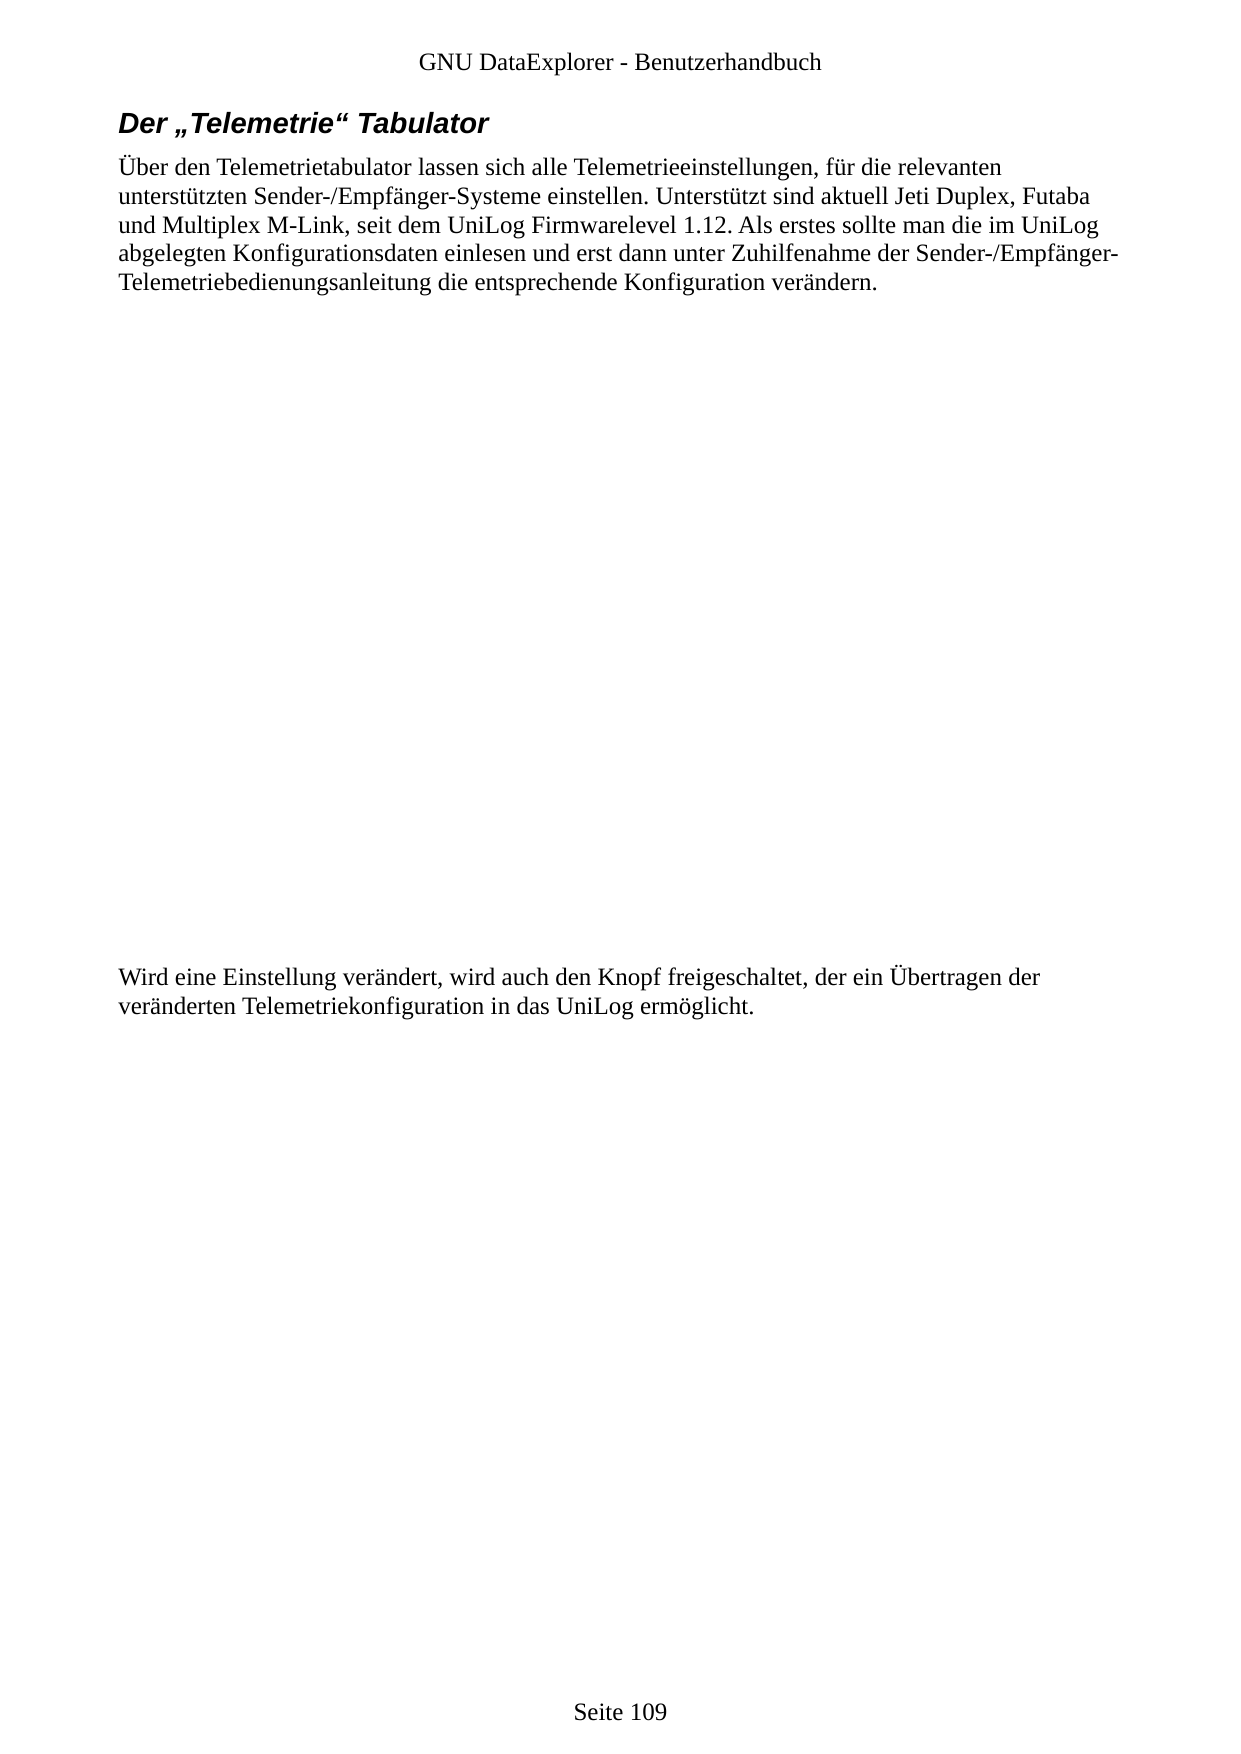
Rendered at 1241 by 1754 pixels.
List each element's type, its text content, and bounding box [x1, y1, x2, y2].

text Wird eine Einstellung verändert, wird auch den Knopf freigeschaltet, der ein Übertragen der veränderten Telemetriekonfiguration in das UniLog ermöglicht. [118, 962, 1122, 1019]
subtitle Der „Telemetrie“ Tabulator [118, 106, 1122, 140]
text Über den Telemetrietabulator lassen sich alle Telemetrieeinstellungen, für die relevanten unterstützten Sender-/Empfänger-Systeme einstellen. Unterstützt sind aktuell Jeti Duplex, Futaba und Multiplex M-Link, seit dem UniLog Firmwarelevel 1.12. Als erstes sollte man die im UniLog abgelegten Konfigurationsdaten einlesen und erst dann unter Zuhilfenahme der Sender-/Empfänger-Telemetriebedienungsanleitung die entsprechende Konfiguration verändern. [118, 152, 1122, 296]
